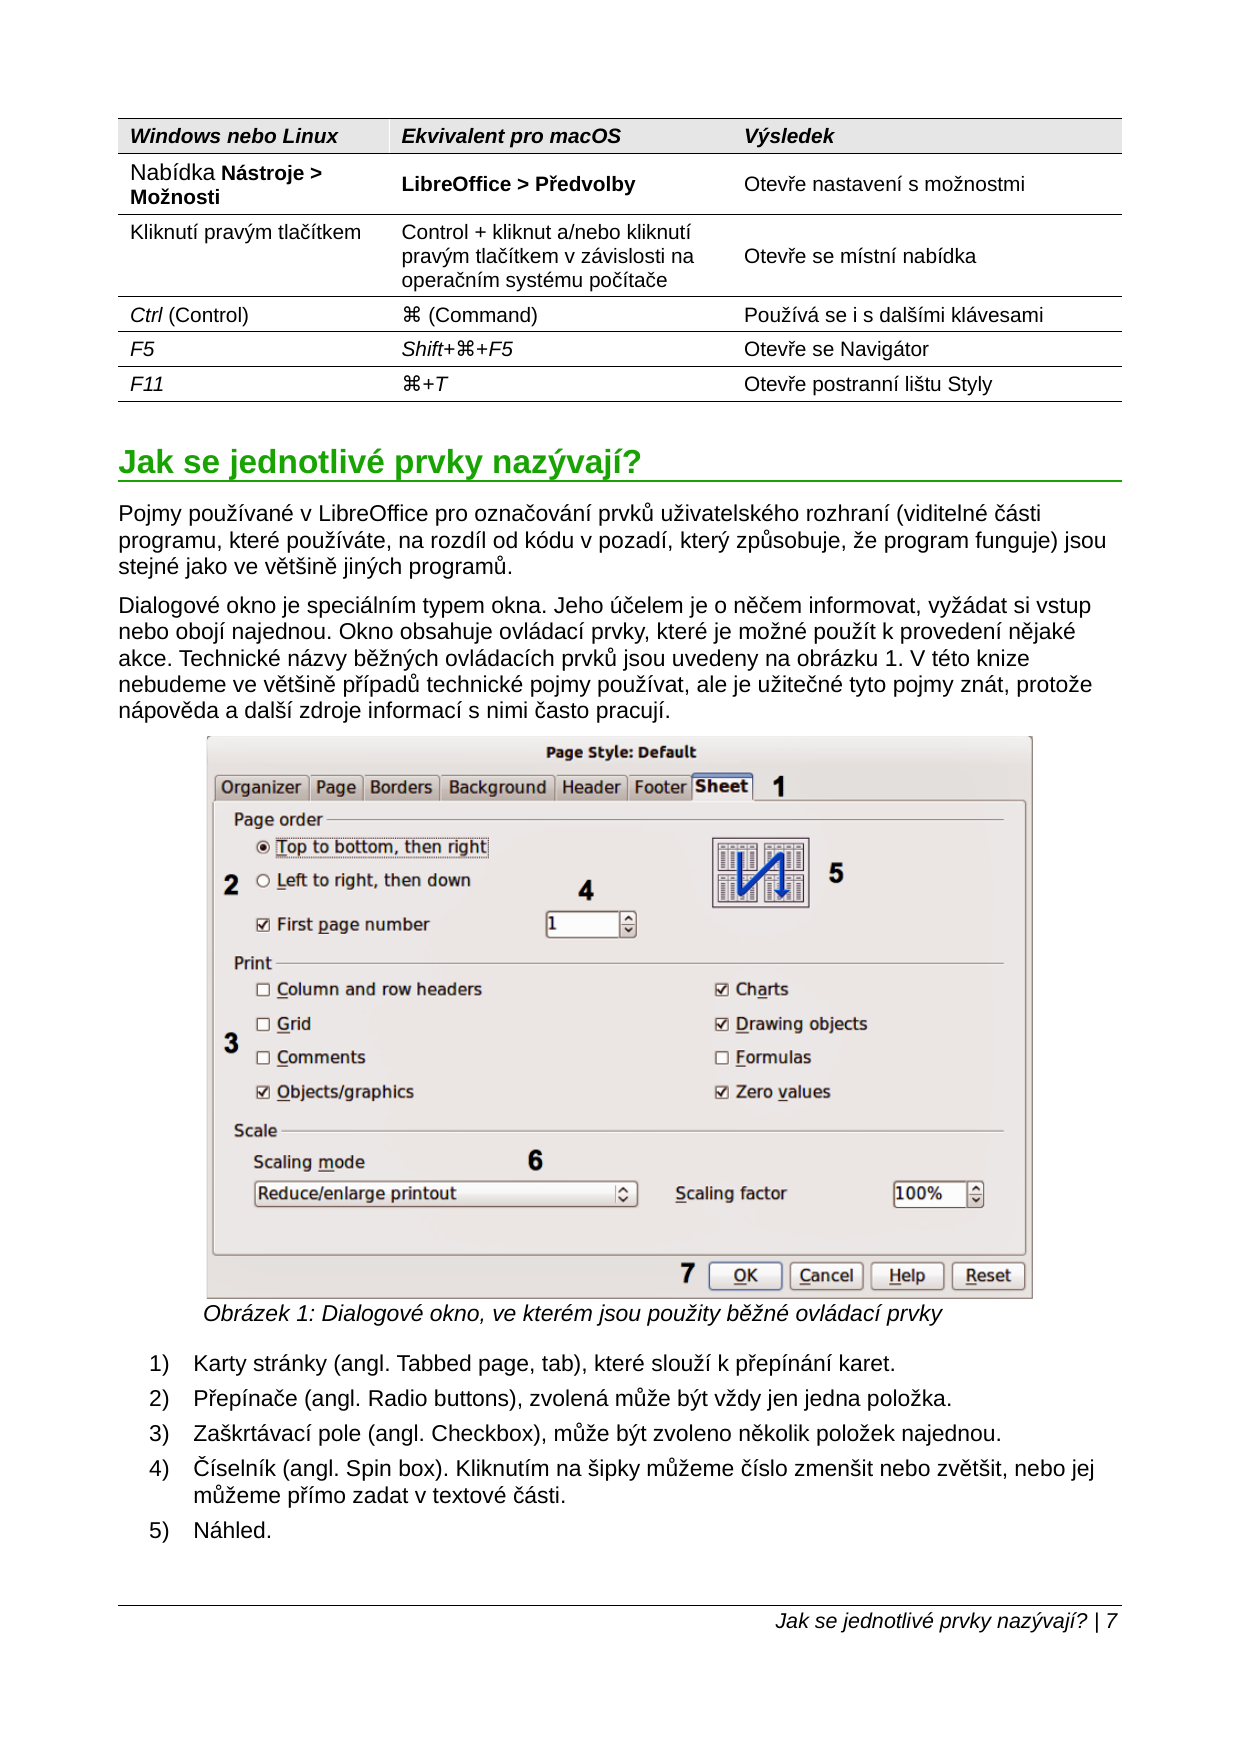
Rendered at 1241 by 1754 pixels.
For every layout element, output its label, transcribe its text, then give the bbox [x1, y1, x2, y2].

table_cell F11 [118, 367, 389, 401]
text Dialogové okno je speciálním typem okna. Jeho účelem je o něčem informovat, vyžádat si vstup nebo obojí najednou. Okno obsahuje ovládací prvky, které je možné použít k provedení nějaké akce. Technické názvy běžných ovládacích prvků jsou uvedeny na obrázku 1. V této knize nebudeme ve většině případů technické pojmy používat, ale je užitečné tyto pojmy znát, protože nápověda a další zdroje informací s nimi často pracují. [118, 592, 1122, 723]
table_cell Otevře se Navigátor [732, 332, 1122, 366]
subtitle Jak se jednotlivé prvky nazývají? [118, 442, 1122, 480]
table_cell Nabídka Nástroje > Možnosti [118, 154, 389, 214]
table_cell Control + kliknut a/nebo kliknutí pravým tlačítkem v závislosti na operačním systému počítače [390, 215, 732, 296]
table_cell LibreOffice > Předvolby [390, 154, 732, 214]
text Obrázek 1 : Dialogové okno, ve kterém jsou použity běžné ovládací prvky [203, 1300, 1037, 1326]
table_cell Otevře postranní lištu Styly [732, 367, 1122, 401]
table_cell F5 [118, 332, 389, 366]
list Číselník (angl. Spin box). Kliknutím na šipky můžeme číslo zmenšit nebo zvětšit, nebo jej můžeme přímo zadat v textové části. [169, 1455, 1122, 1508]
table_cell ⌘ (Command) [390, 297, 732, 331]
list Zaškrtávací pole (angl. Checkbox), může být zvoleno několik položek najednou. [169, 1420, 1122, 1446]
table_cell Používá se i s dalšími klávesami [732, 297, 1122, 331]
table_cell Ctrl (Control) [118, 297, 389, 331]
table_cell Shift+⌘+F5 [390, 332, 732, 366]
table_cell ⌘+T [390, 367, 732, 401]
table_header Ekvivalent pro macOS [390, 119, 732, 153]
list Přepínače (angl. Radio buttons), zvolená může být vždy jen jedna položka. [169, 1385, 1122, 1411]
table_cell Otevře se místní nabídka [732, 215, 1122, 296]
table_header Výsledek [732, 119, 1122, 153]
list Náhled. [169, 1517, 1122, 1543]
list Karty stránky (angl. Tabbed page, tab), které slouží k přepínání karet. [169, 1350, 1122, 1376]
text Pojmy používané v LibreOffice pro označování prvků uživatelského rozhraní (viditelné části programu, které používáte, na rozdíl od kódu v pozadí, který způsobuje, že program funguje) jsou stejné jako ve většině jiných programů. [118, 500, 1122, 579]
table_cell Otevře nastavení s možnostmi [732, 154, 1122, 214]
table_header Windows nebo Linux [118, 119, 389, 153]
picture [206, 736, 1034, 1300]
table_cell Kliknutí pravým tlačítkem [118, 215, 389, 296]
